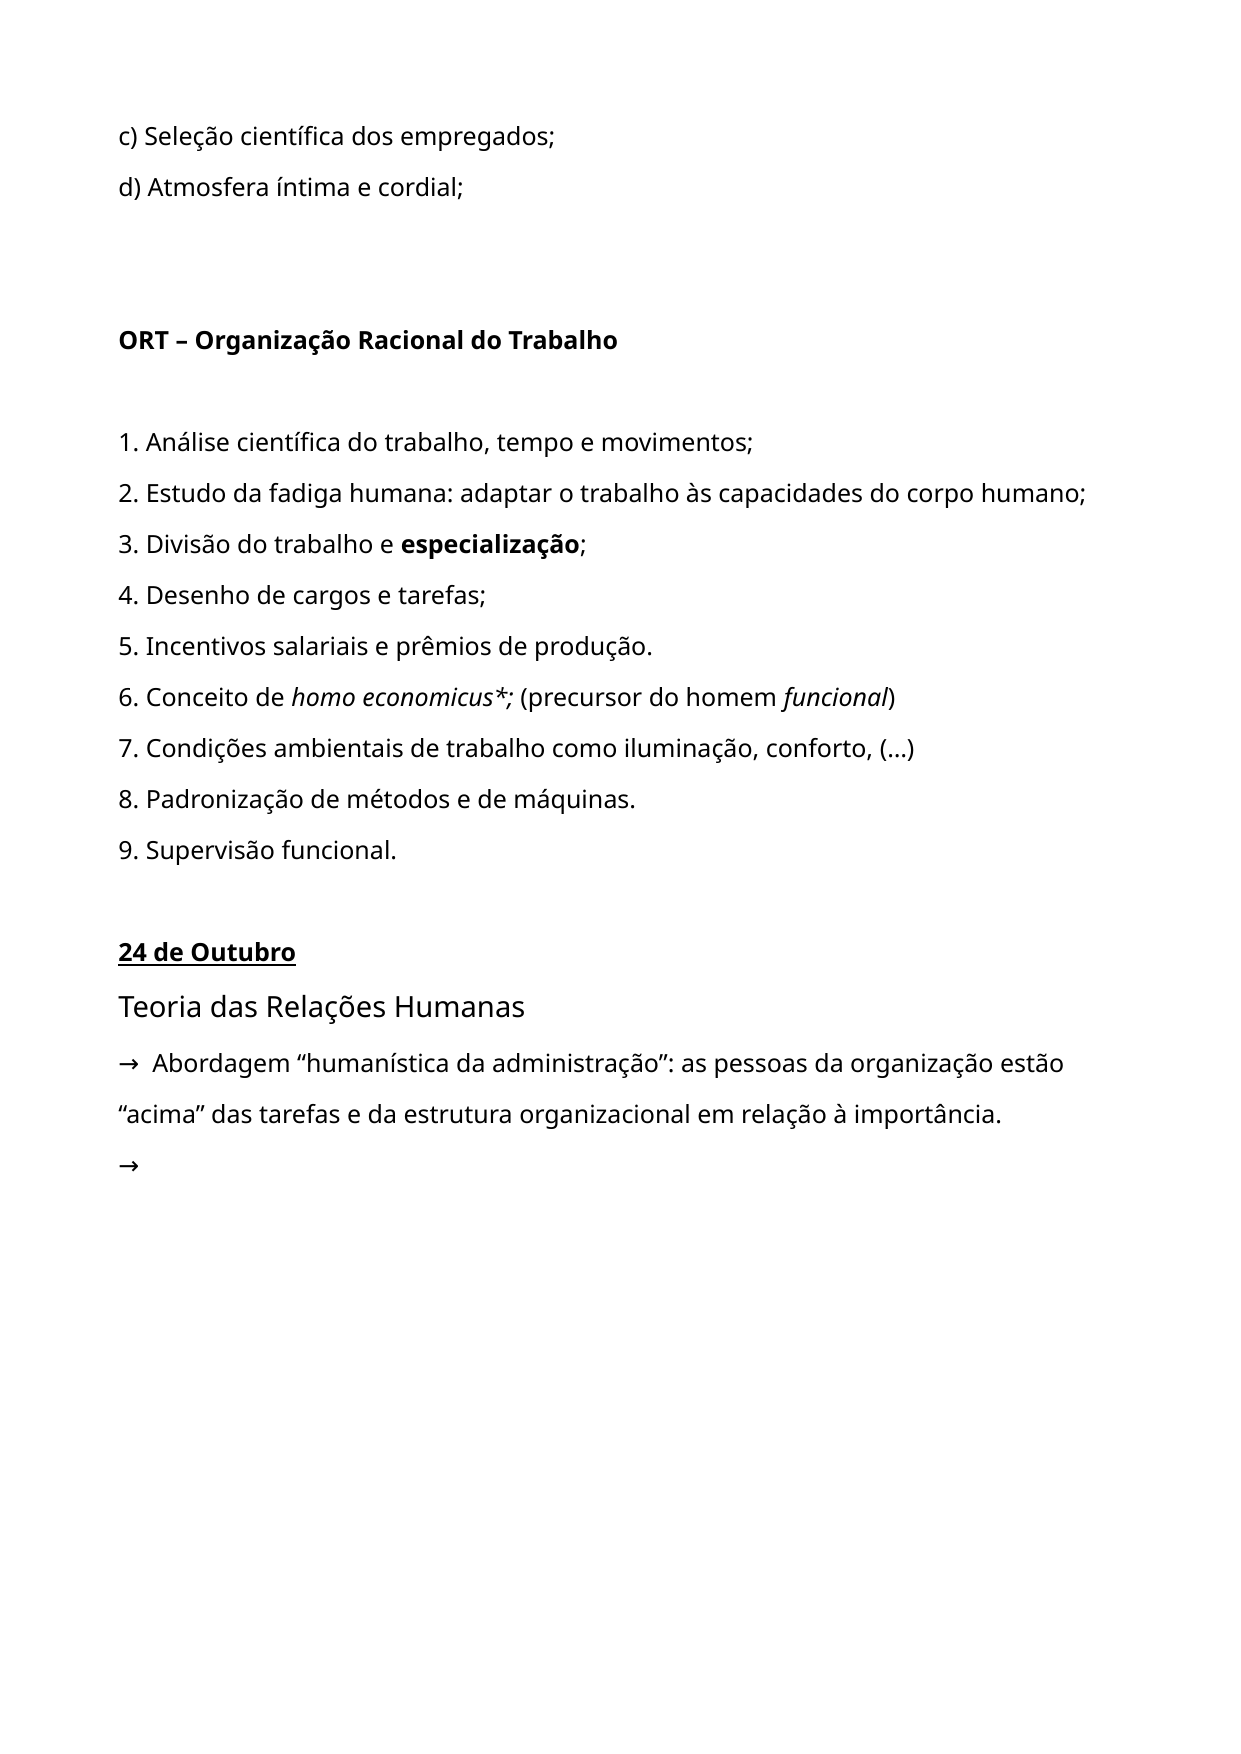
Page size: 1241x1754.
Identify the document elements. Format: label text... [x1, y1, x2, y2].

text 24 de Outubro [118, 935, 1122, 969]
text ORT – Organização Racional do Trabalho [118, 322, 1122, 356]
text 7. Condições ambientais de trabalho como iluminação, conforto, (…) [118, 731, 1122, 765]
text 1. Análise científica do trabalho, tempo e movimentos; [118, 424, 1122, 458]
text 6. Conceito de homo economicus*; (precursor do homem funcional) [118, 679, 1122, 714]
text → Abordagem “humanística da administração”: as pessoas da organização estão “acima” das tarefas e da estrutura organizacional em relação à importância. [118, 1045, 1122, 1130]
text 5. Incentivos salariais e prêmios de produção. [118, 628, 1122, 663]
text 9. Supervisão funcional. [118, 833, 1122, 867]
text 2. Estudo da fadiga humana: adaptar o trabalho às capacidades do corpo humano; [118, 475, 1122, 509]
text 3. Divisão do trabalho e especialização; [118, 526, 1122, 561]
text → [118, 1147, 1122, 1181]
text Teoria das Relações Humanas [118, 986, 1122, 1026]
text d) Atmosfera íntima e cordial; [118, 169, 1122, 203]
text c) Seleção científica dos empregados; [118, 118, 1122, 152]
text 8. Padronização de métodos e de máquinas. [118, 782, 1122, 816]
text 4. Desenho de cargos e tarefas; [118, 577, 1122, 612]
